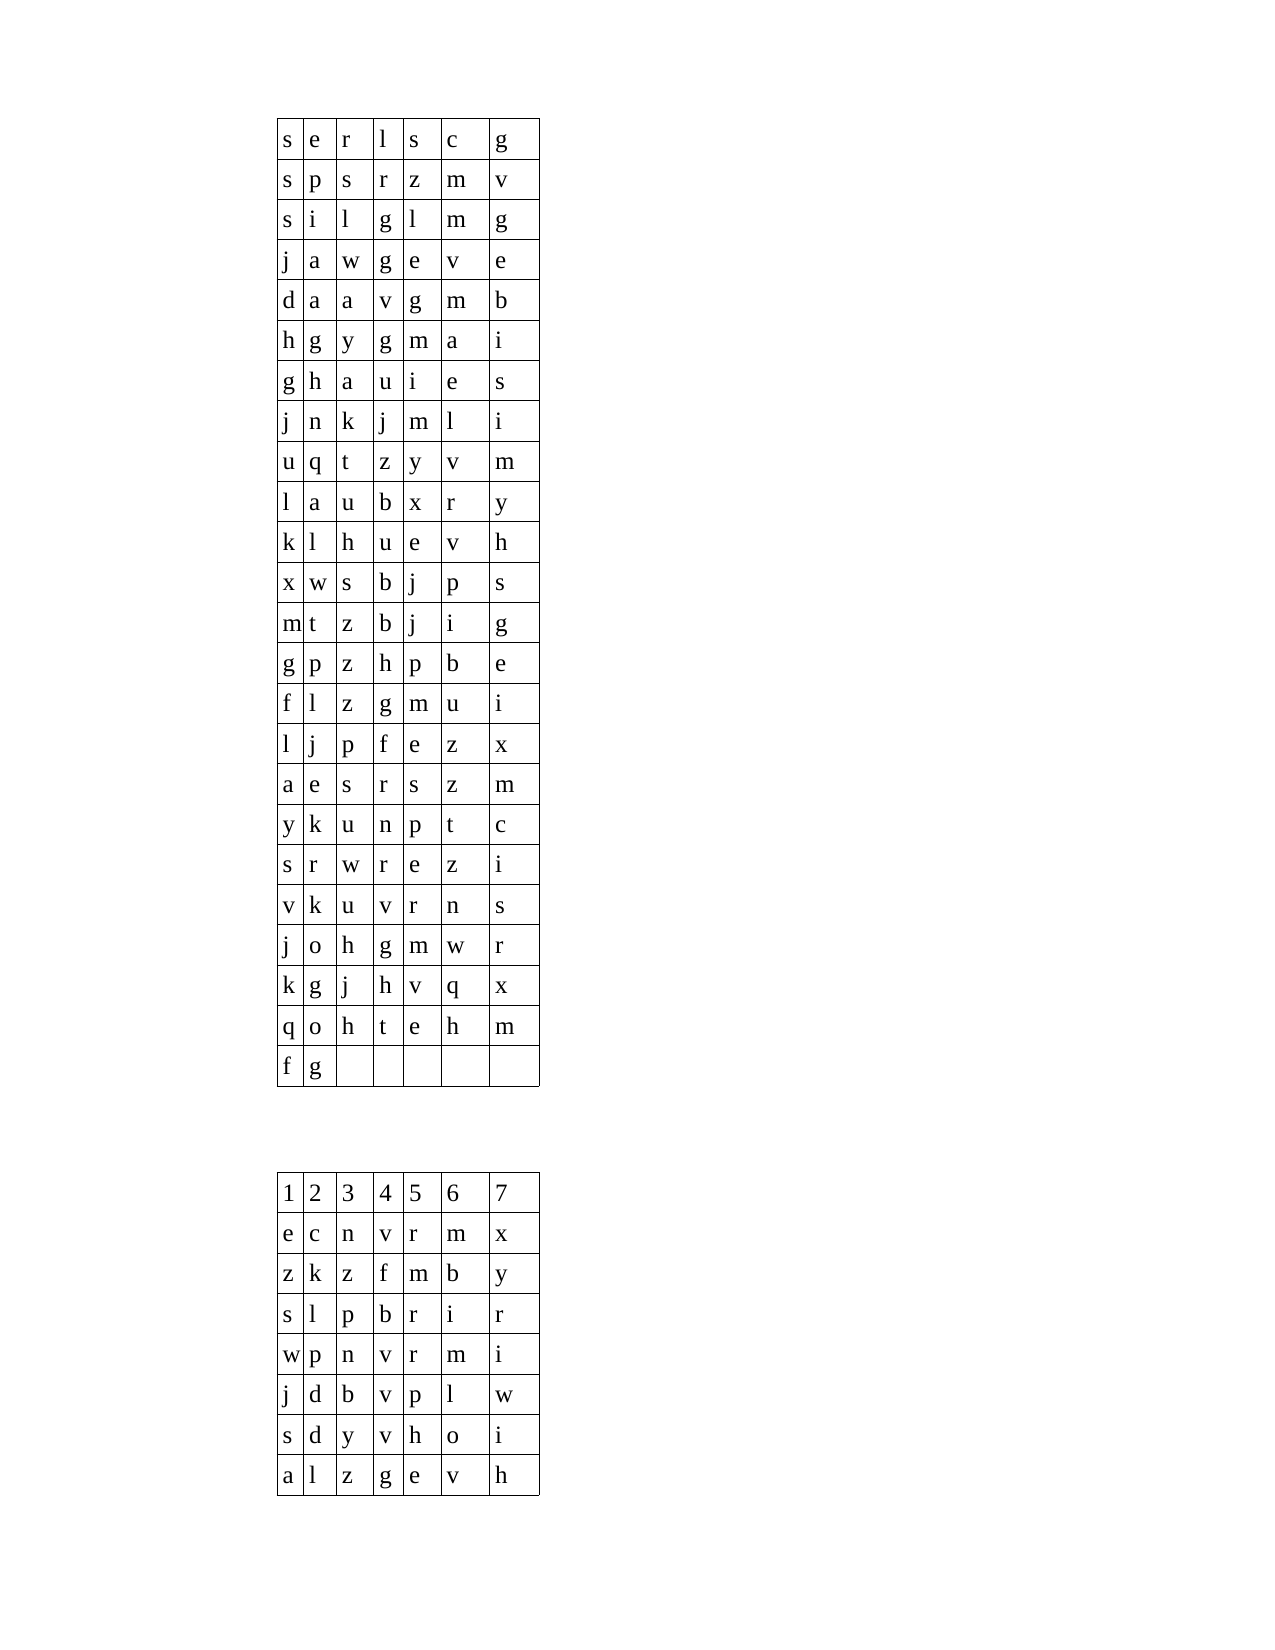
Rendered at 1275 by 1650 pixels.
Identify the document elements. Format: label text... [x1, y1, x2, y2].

table_cell v [374, 1334, 403, 1373]
table_cell j [374, 401, 403, 441]
table_cell r [304, 845, 336, 884]
table_cell [404, 1046, 441, 1086]
table_cell w [442, 925, 489, 965]
table_cell e [442, 361, 489, 400]
table_cell g [304, 966, 336, 1005]
table_cell n [442, 885, 489, 924]
table_cell [337, 1046, 373, 1086]
table_cell w [278, 1334, 303, 1373]
table_cell g [374, 200, 403, 239]
table_cell g [374, 321, 403, 360]
table_cell u [278, 442, 303, 481]
table_cell g [404, 280, 441, 320]
table_cell m [442, 1334, 489, 1373]
table_cell r [404, 1213, 441, 1253]
table_cell s [278, 845, 303, 884]
table_header 4 [374, 1173, 403, 1212]
table_cell z [442, 724, 489, 763]
table_cell i [490, 1415, 539, 1454]
table_cell v [374, 885, 403, 924]
table_cell s [337, 563, 373, 602]
table_cell o [304, 925, 336, 965]
table_cell a [442, 321, 489, 360]
table_cell z [337, 603, 373, 642]
table_cell [374, 1046, 403, 1086]
table_cell a [304, 280, 336, 320]
table_cell e [278, 1213, 303, 1253]
table_cell z [278, 1254, 303, 1293]
table_header 7 [490, 1173, 539, 1212]
table_cell m [490, 1006, 539, 1045]
table_cell z [404, 160, 441, 199]
table_cell u [337, 805, 373, 844]
table_cell x [490, 1213, 539, 1253]
table_cell s [278, 1415, 303, 1454]
table_cell k [337, 401, 373, 441]
table_cell f [278, 1046, 303, 1086]
table_cell g [304, 1046, 336, 1086]
table_cell s [404, 764, 441, 803]
table_cell p [442, 563, 489, 602]
table_cell m [490, 442, 539, 481]
table_cell l [304, 522, 336, 562]
table_cell g [278, 361, 303, 400]
table_cell x [278, 563, 303, 602]
table_header 1 [278, 1173, 303, 1212]
table_cell r [374, 764, 403, 803]
table_cell s [404, 119, 441, 158]
table_cell [442, 1046, 489, 1086]
table_cell f [278, 684, 303, 723]
table_cell v [374, 1415, 403, 1454]
table_cell h [304, 361, 336, 400]
table_cell s [490, 563, 539, 602]
table_cell k [304, 1254, 336, 1293]
table_cell v [442, 240, 489, 279]
table_cell l [304, 684, 336, 723]
table_cell h [442, 1006, 489, 1045]
table_cell v [404, 966, 441, 1005]
table_cell b [490, 280, 539, 320]
table_cell g [374, 925, 403, 965]
table_cell t [304, 603, 336, 642]
table_cell g [374, 240, 403, 279]
table_cell h [278, 321, 303, 360]
table_cell q [442, 966, 489, 1005]
table_cell s [490, 361, 539, 400]
table_cell b [374, 1294, 403, 1333]
table_cell y [337, 1415, 373, 1454]
table_cell h [374, 643, 403, 682]
table_header 2 [304, 1173, 336, 1212]
table_cell l [404, 200, 441, 239]
table_cell p [404, 643, 441, 682]
table_cell l [442, 1375, 489, 1414]
table_cell s [278, 119, 303, 158]
table_cell w [304, 563, 336, 602]
table_cell i [490, 845, 539, 884]
table_cell h [490, 522, 539, 562]
table_cell m [442, 160, 489, 199]
table_cell m [404, 925, 441, 965]
table_cell l [278, 482, 303, 521]
table_cell s [278, 200, 303, 239]
table_cell n [337, 1334, 373, 1373]
table_cell a [278, 1455, 303, 1494]
table_cell n [374, 805, 403, 844]
table_header 5 [404, 1173, 441, 1212]
table_cell r [374, 845, 403, 884]
table_cell j [304, 724, 336, 763]
table_cell l [304, 1455, 336, 1494]
table_cell r [490, 925, 539, 965]
table_cell i [490, 321, 539, 360]
table_header 3 [337, 1173, 373, 1212]
table_cell i [490, 401, 539, 441]
table_cell k [304, 805, 336, 844]
table_cell z [337, 1254, 373, 1293]
table_cell e [404, 240, 441, 279]
table_cell f [374, 724, 403, 763]
table_cell a [337, 280, 373, 320]
table_cell g [490, 119, 539, 158]
table_cell g [490, 200, 539, 239]
table_cell l [337, 200, 373, 239]
table_cell v [442, 1455, 489, 1494]
table_cell m [278, 603, 303, 642]
table_cell b [374, 563, 403, 602]
table_cell d [278, 280, 303, 320]
table_cell e [404, 1455, 441, 1494]
table_cell k [304, 885, 336, 924]
table_cell s [337, 160, 373, 199]
table_cell c [442, 119, 489, 158]
table_cell w [337, 240, 373, 279]
table_cell e [304, 119, 336, 158]
table_cell z [442, 845, 489, 884]
table_cell g [490, 603, 539, 642]
table_cell j [278, 1375, 303, 1414]
table_cell l [374, 119, 403, 158]
table_cell u [442, 684, 489, 723]
table_cell l [304, 1294, 336, 1333]
table_cell i [490, 1334, 539, 1373]
table_cell p [337, 724, 373, 763]
table_cell b [374, 603, 403, 642]
table_cell a [304, 240, 336, 279]
table_cell v [374, 1213, 403, 1253]
table_cell b [337, 1375, 373, 1414]
table_cell q [304, 442, 336, 481]
table_cell v [442, 442, 489, 481]
table_cell j [404, 603, 441, 642]
table_cell e [404, 724, 441, 763]
table_cell p [304, 160, 336, 199]
table_cell g [374, 684, 403, 723]
table_cell n [337, 1213, 373, 1253]
table_cell n [304, 401, 336, 441]
table_cell p [404, 805, 441, 844]
table_cell g [278, 643, 303, 682]
table_cell r [442, 482, 489, 521]
table_cell h [337, 1006, 373, 1045]
table_cell v [374, 280, 403, 320]
table_cell u [374, 361, 403, 400]
table_cell [490, 1046, 539, 1086]
table_cell m [404, 321, 441, 360]
table_cell r [374, 160, 403, 199]
table_cell e [490, 240, 539, 279]
table_cell t [442, 805, 489, 844]
table_cell h [337, 925, 373, 965]
table_cell r [490, 1294, 539, 1333]
table_cell q [278, 1006, 303, 1045]
table_cell y [490, 482, 539, 521]
table_cell e [404, 1006, 441, 1045]
table_cell b [442, 1254, 489, 1293]
table_cell k [278, 522, 303, 562]
table_cell c [304, 1213, 336, 1253]
table_cell c [490, 805, 539, 844]
table_cell v [278, 885, 303, 924]
table_cell f [374, 1254, 403, 1293]
table_cell p [304, 643, 336, 682]
table_cell m [490, 764, 539, 803]
table_cell r [404, 1294, 441, 1333]
table_cell z [442, 764, 489, 803]
table_cell k [278, 966, 303, 1005]
table_cell x [490, 724, 539, 763]
table_cell x [490, 966, 539, 1005]
table_cell e [404, 845, 441, 884]
table_cell r [337, 119, 373, 158]
table_cell o [442, 1415, 489, 1454]
table_cell w [490, 1375, 539, 1414]
table_cell m [404, 401, 441, 441]
table_cell s [278, 1294, 303, 1333]
table_cell j [278, 240, 303, 279]
table_cell e [490, 643, 539, 682]
table_cell g [304, 321, 336, 360]
table_header 6 [442, 1173, 489, 1212]
table_cell y [490, 1254, 539, 1293]
table_cell a [337, 361, 373, 400]
table_cell s [337, 764, 373, 803]
table_cell r [404, 1334, 441, 1373]
table_cell l [442, 401, 489, 441]
table_cell x [404, 482, 441, 521]
table_cell d [304, 1375, 336, 1414]
table_cell p [304, 1334, 336, 1373]
table_cell a [304, 482, 336, 521]
table_cell h [404, 1415, 441, 1454]
table_cell g [374, 1455, 403, 1494]
table_cell z [374, 442, 403, 481]
table_cell z [337, 1455, 373, 1494]
table_cell j [337, 966, 373, 1005]
table_cell d [304, 1415, 336, 1454]
table_cell b [374, 482, 403, 521]
table_cell s [278, 160, 303, 199]
table_cell m [404, 684, 441, 723]
table_cell y [404, 442, 441, 481]
table_cell v [374, 1375, 403, 1414]
table_cell w [337, 845, 373, 884]
table_cell m [442, 200, 489, 239]
table_cell j [278, 925, 303, 965]
table_cell i [304, 200, 336, 239]
table_cell i [490, 684, 539, 723]
table_cell v [442, 522, 489, 562]
table_cell i [404, 361, 441, 400]
table_cell e [404, 522, 441, 562]
table_cell p [337, 1294, 373, 1333]
table_cell u [337, 885, 373, 924]
table_cell j [278, 401, 303, 441]
table_cell h [490, 1455, 539, 1494]
table_cell h [374, 966, 403, 1005]
table_cell i [442, 1294, 489, 1333]
table_cell i [442, 603, 489, 642]
table_cell h [337, 522, 373, 562]
table_cell u [337, 482, 373, 521]
table_cell o [304, 1006, 336, 1045]
table_cell z [337, 643, 373, 682]
table_cell b [442, 643, 489, 682]
table_cell p [404, 1375, 441, 1414]
table_cell j [404, 563, 441, 602]
table_cell a [278, 764, 303, 803]
table_cell t [337, 442, 373, 481]
table_cell m [442, 1213, 489, 1253]
table_cell v [490, 160, 539, 199]
table_cell m [404, 1254, 441, 1293]
table_cell y [278, 805, 303, 844]
table_cell m [442, 280, 489, 320]
table_cell z [337, 684, 373, 723]
table_cell t [374, 1006, 403, 1045]
table_cell e [304, 764, 336, 803]
table_cell y [337, 321, 373, 360]
table_cell s [490, 885, 539, 924]
table_cell r [404, 885, 441, 924]
table_cell l [278, 724, 303, 763]
table_cell u [374, 522, 403, 562]
